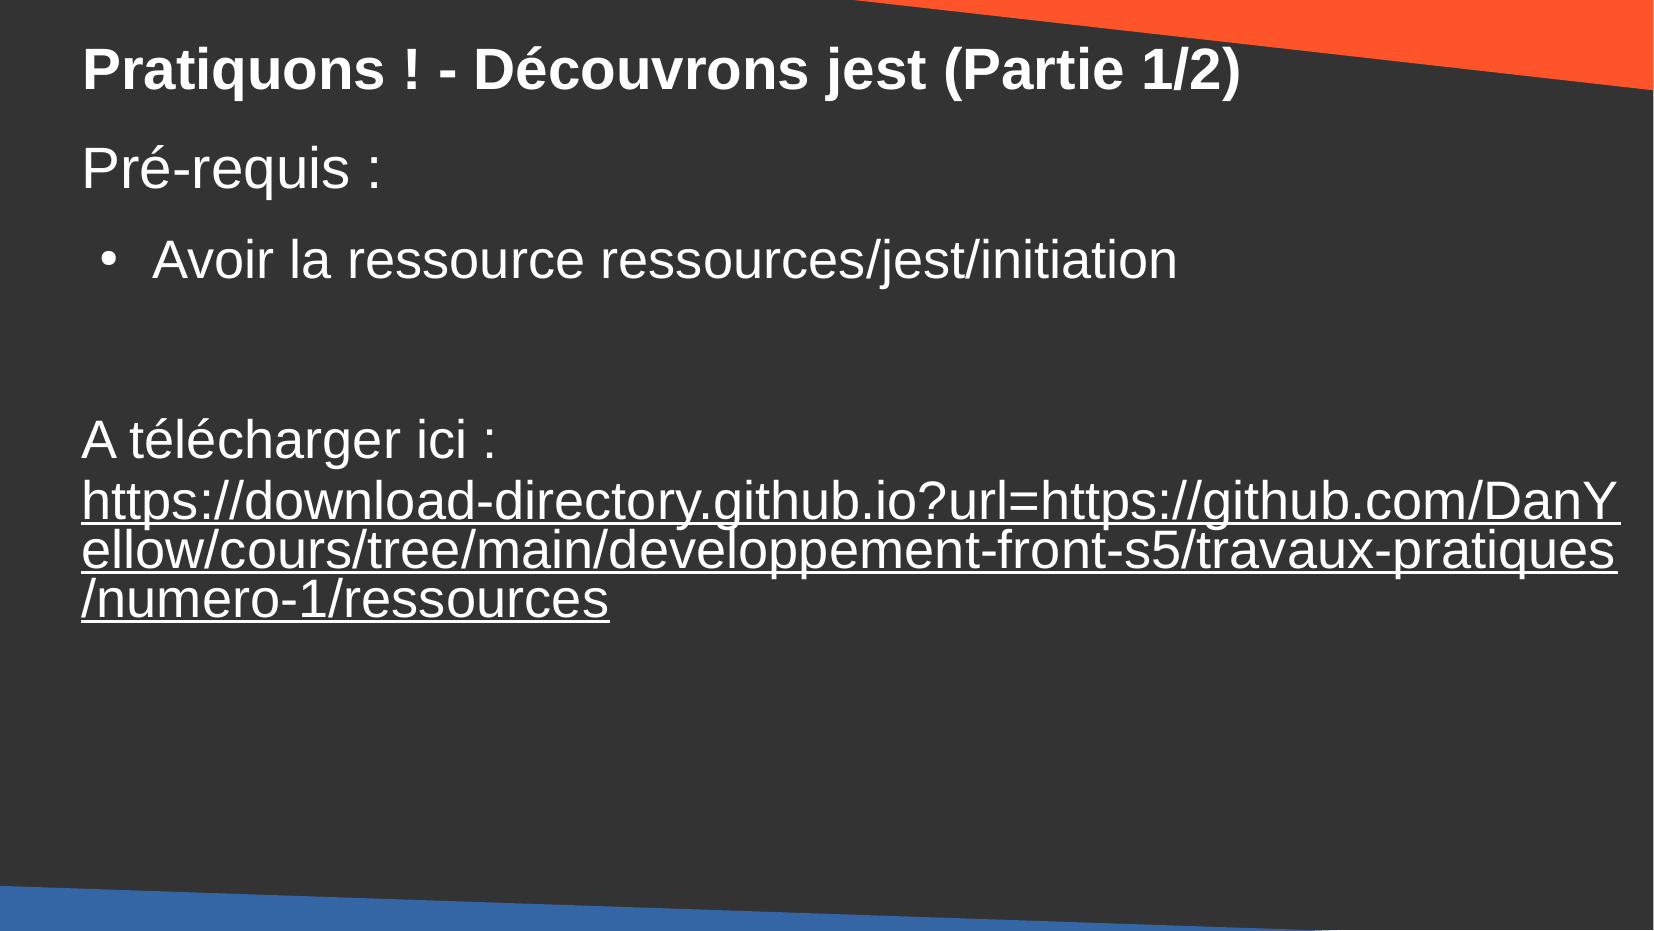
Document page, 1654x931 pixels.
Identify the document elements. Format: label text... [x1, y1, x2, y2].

title Pratiquons ! - Découvrons jest (Partie 1/2) [82, 37, 1571, 114]
text_box [0, 885, 1337, 931]
list Pré-requis : Avoir la ressource ressources/jest/initiation A télécharger ici : https://download-directory.github.io?url=https://github.com/DanYellow/cours/tree/main/developpement-front-s5/travaux-pratiques/numero-1/ressources [81, 135, 1621, 721]
text_box [853, 0, 1653, 91]
